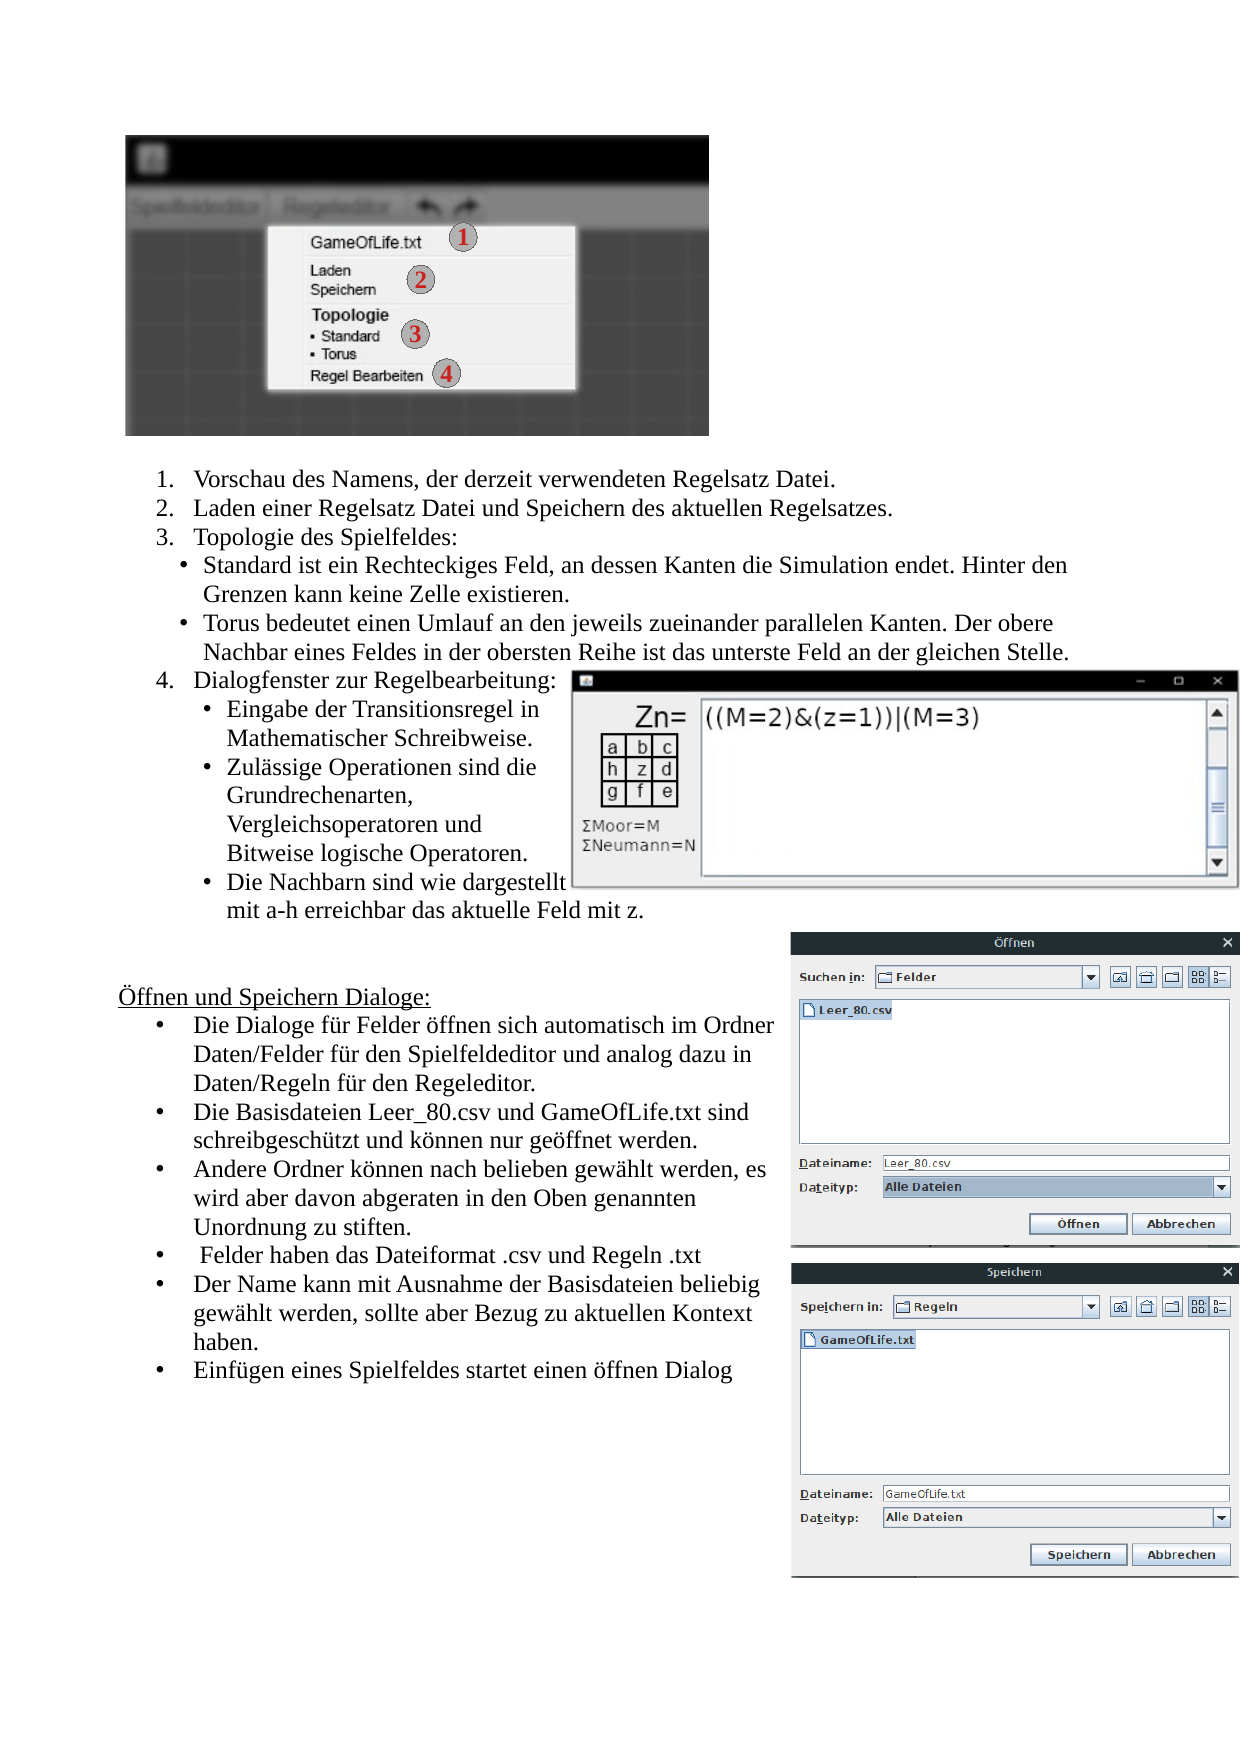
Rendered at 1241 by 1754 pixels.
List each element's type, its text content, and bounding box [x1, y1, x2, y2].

list Topologie des Spielfeldes: [156, 522, 1122, 550]
list Die Basisdateien Leer_80.csv und GameOfLife.txt sind schreibgeschützt und können nur geöffnet werden. [156, 1097, 790, 1154]
picture [570, 669, 1240, 890]
list Laden einer Regelsatz Datei und Speichern des aktuellen Regelsatzes. [156, 493, 1122, 522]
list Vorschau des Namens, der derzeit verwendeten Regelsatz Datei. [156, 464, 1122, 493]
picture [790, 932, 1240, 1248]
list Torus bedeutet einen Umlauf an den jeweils zueinander parallelen Kanten. Der obere Nachbar eines Feldes in der obersten Reihe ist das unterste Feld an der gleichen Stelle. [179, 608, 1122, 665]
list Standard ist ein Rechteckiges Feld, an dessen Kanten die Simulation endet. Hinter den Grenzen kann keine Zelle existieren. [179, 550, 1122, 608]
list Die Nachbarn sind wie dargestellt mit a-h erreichbar das aktuelle Feld mit z. [203, 867, 1122, 924]
picture [791, 1263, 1239, 1578]
list Dialogfenster zur Regelbearbeitung: [156, 665, 1122, 694]
list Eingabe der Transitionsregel in Mathematischer Schreibweise. [203, 694, 570, 752]
list Einfügen eines Spielfeldes startet einen öffnen Dialog [156, 1355, 791, 1384]
picture [125, 135, 709, 436]
list Der Name kann mit Ausnahme der Basisdateien beliebig gewählt werden, sollte aber Bezug zu aktuellen Kontext haben. [156, 1269, 791, 1355]
list Die Dialoge für Felder öffnen sich automatisch im Ordner Daten/Felder für den Spielfeldeditor und analog dazu in Daten/Regeln für den Regeleditor. [156, 1010, 790, 1097]
list Zulässige Operationen sind die Grundrechenarten, Vergleichsoperatoren und Bitweise logische Operatoren. [203, 752, 570, 867]
list Andere Ordner können nach belieben gewählt werden, es wird aber davon abgeraten in den Oben genannten Unordnung zu stiften. [156, 1154, 790, 1240]
list Felder haben das Dateiformat .csv und Regeln .txt [156, 1240, 1122, 1269]
text Öffnen und Speichern Dialoge: [118, 982, 790, 1010]
